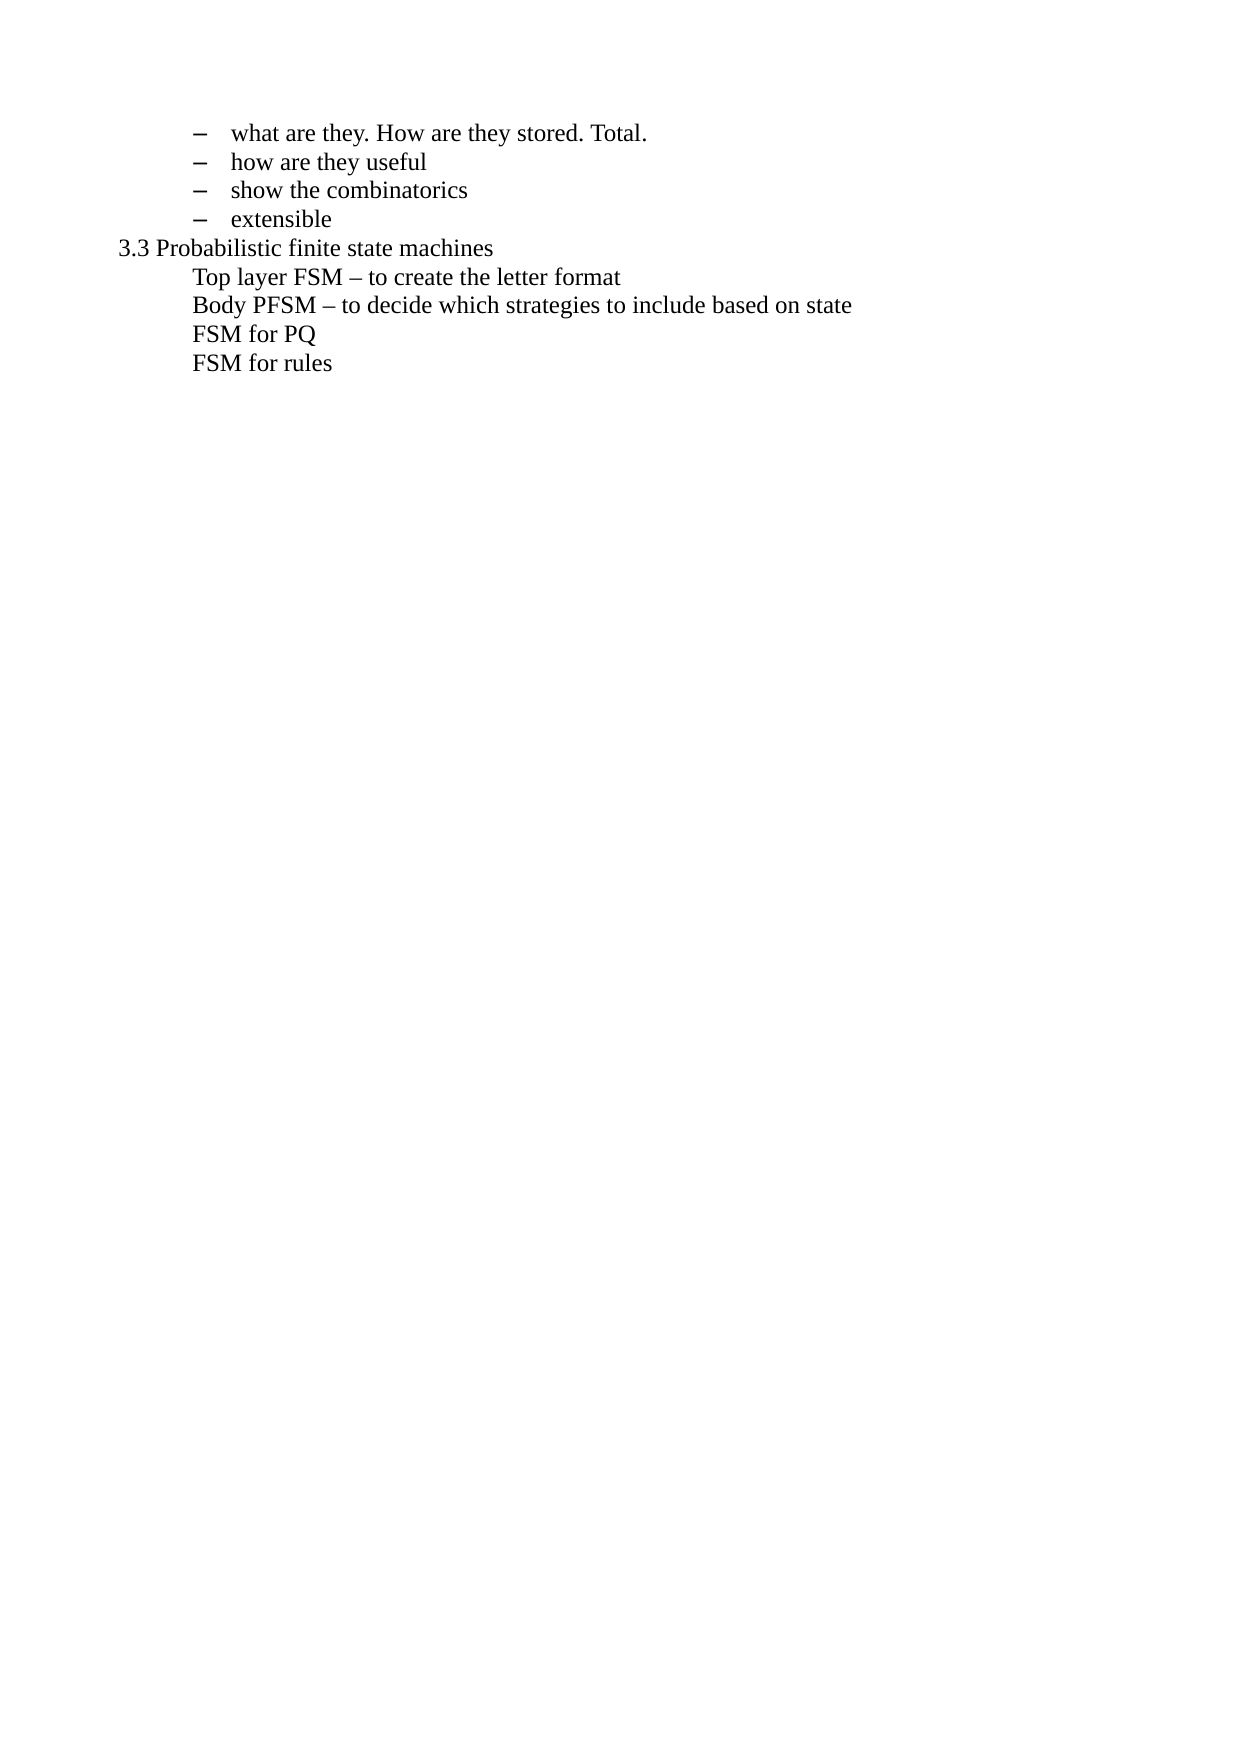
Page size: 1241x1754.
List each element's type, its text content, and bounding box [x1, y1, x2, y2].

text Top layer FSM – to create the letter format [118, 262, 1122, 291]
list what are they. How are they stored. Total. [193, 118, 1122, 147]
text FSM for PQ [118, 319, 1122, 348]
list show the combinatorics [193, 176, 1122, 204]
list extensible [193, 204, 1122, 233]
text Body PFSM – to decide which strategies to include based on state [118, 291, 1122, 319]
text FSM for rules [118, 348, 1122, 377]
list how are they useful [193, 147, 1122, 176]
text 3.3 Probabilistic finite state machines [118, 233, 1122, 262]
